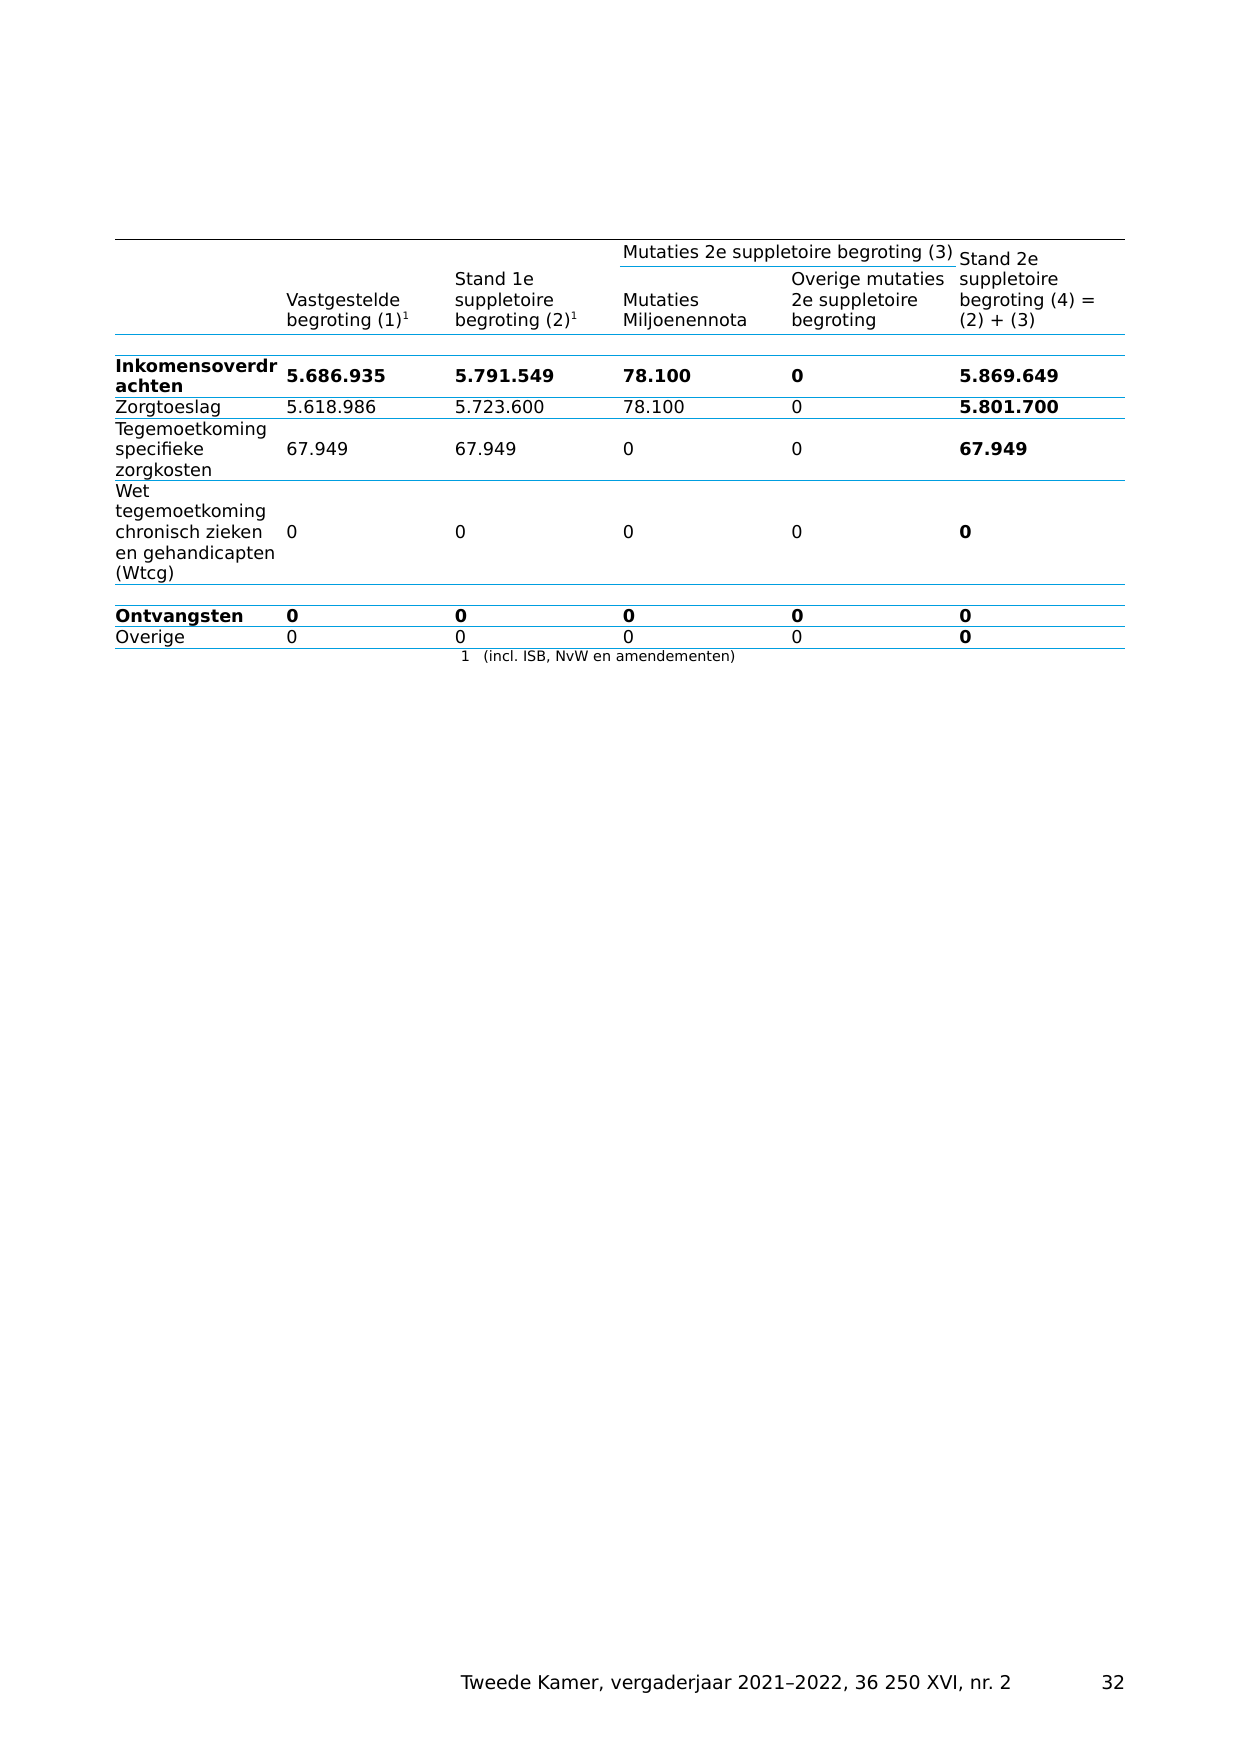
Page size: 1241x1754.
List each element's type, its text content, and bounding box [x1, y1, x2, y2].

table_cell [452, 335, 620, 355]
table_cell Mutaties Miljoenennota [620, 267, 788, 334]
table_cell 0 [788, 606, 956, 626]
table_cell 67.949 [956, 419, 1125, 480]
table_cell Stand 2e suppletoire begroting (4) = (2) + (3) [956, 240, 1125, 334]
table_cell [620, 335, 788, 355]
table_cell 0 [283, 481, 452, 584]
table_cell Ontvangsten [115, 606, 283, 626]
table_cell 5.723.600 [452, 398, 620, 418]
table_cell 0 [788, 398, 956, 418]
table_cell [115, 585, 283, 605]
table_cell 0 [956, 606, 1125, 626]
table_cell 0 [788, 419, 956, 480]
table_cell Overige mutaties 2e suppletoire begroting [788, 267, 956, 334]
table_cell 0 [956, 481, 1125, 584]
table_cell 0 [788, 481, 956, 584]
table_cell 78.100 [620, 356, 788, 397]
table_cell 0 [620, 627, 788, 647]
table_cell 5.686.935 [283, 356, 452, 397]
table_cell [788, 335, 956, 355]
table_cell 5.791.549 [452, 356, 620, 397]
table_cell [620, 585, 788, 605]
table_cell 0 [620, 419, 788, 480]
table_cell [115, 240, 283, 334]
table_cell Vastgestelde begroting (1)1 [283, 240, 452, 334]
table_cell 0 [452, 606, 620, 626]
table_header Tabel 10 Budgettaire gevolgen van beleid artikel 8 Tegemoedkoming specifieke kosten (bedragen x € 1.000) [115, 191, 1125, 239]
table_cell 0 [788, 627, 956, 647]
table_cell 0 [620, 481, 788, 584]
table_cell 0 [283, 606, 452, 626]
table_cell [283, 585, 452, 605]
table_cell Overige [115, 627, 283, 647]
table_cell [788, 585, 956, 605]
table_cell 0 [283, 627, 452, 647]
table_cell [956, 585, 1125, 605]
table_cell 5.801.700 [956, 398, 1125, 418]
table_cell 67.949 [283, 419, 452, 480]
table_cell [283, 335, 452, 355]
list (incl. ISB, NvW en amendementen) [461, 649, 1125, 665]
table_cell 0 [452, 627, 620, 647]
table_cell [452, 585, 620, 605]
table_cell 0 [788, 356, 956, 397]
table_cell Stand 1e suppletoire begroting (2)1 [452, 240, 620, 334]
table_cell 78.100 [620, 398, 788, 418]
table_cell Wet tegemoetkoming chronisch zieken en gehandicapten (Wtcg) [115, 481, 283, 584]
table_cell [115, 335, 283, 355]
table_cell Zorgtoeslag [115, 398, 283, 418]
table_cell 0 [452, 481, 620, 584]
table_cell 5.618.986 [283, 398, 452, 418]
table_cell 67.949 [452, 419, 620, 480]
table_cell [956, 335, 1125, 355]
table_cell Inkomensoverdrachten [115, 356, 283, 397]
table_cell 5.869.649 [956, 356, 1125, 397]
table_cell 0 [956, 627, 1125, 647]
table_cell Tegemoetkoming specifieke zorgkosten [115, 419, 283, 480]
table_cell 0 [620, 606, 788, 626]
table_cell Mutaties 2e suppletoire begroting (3) [620, 240, 956, 266]
